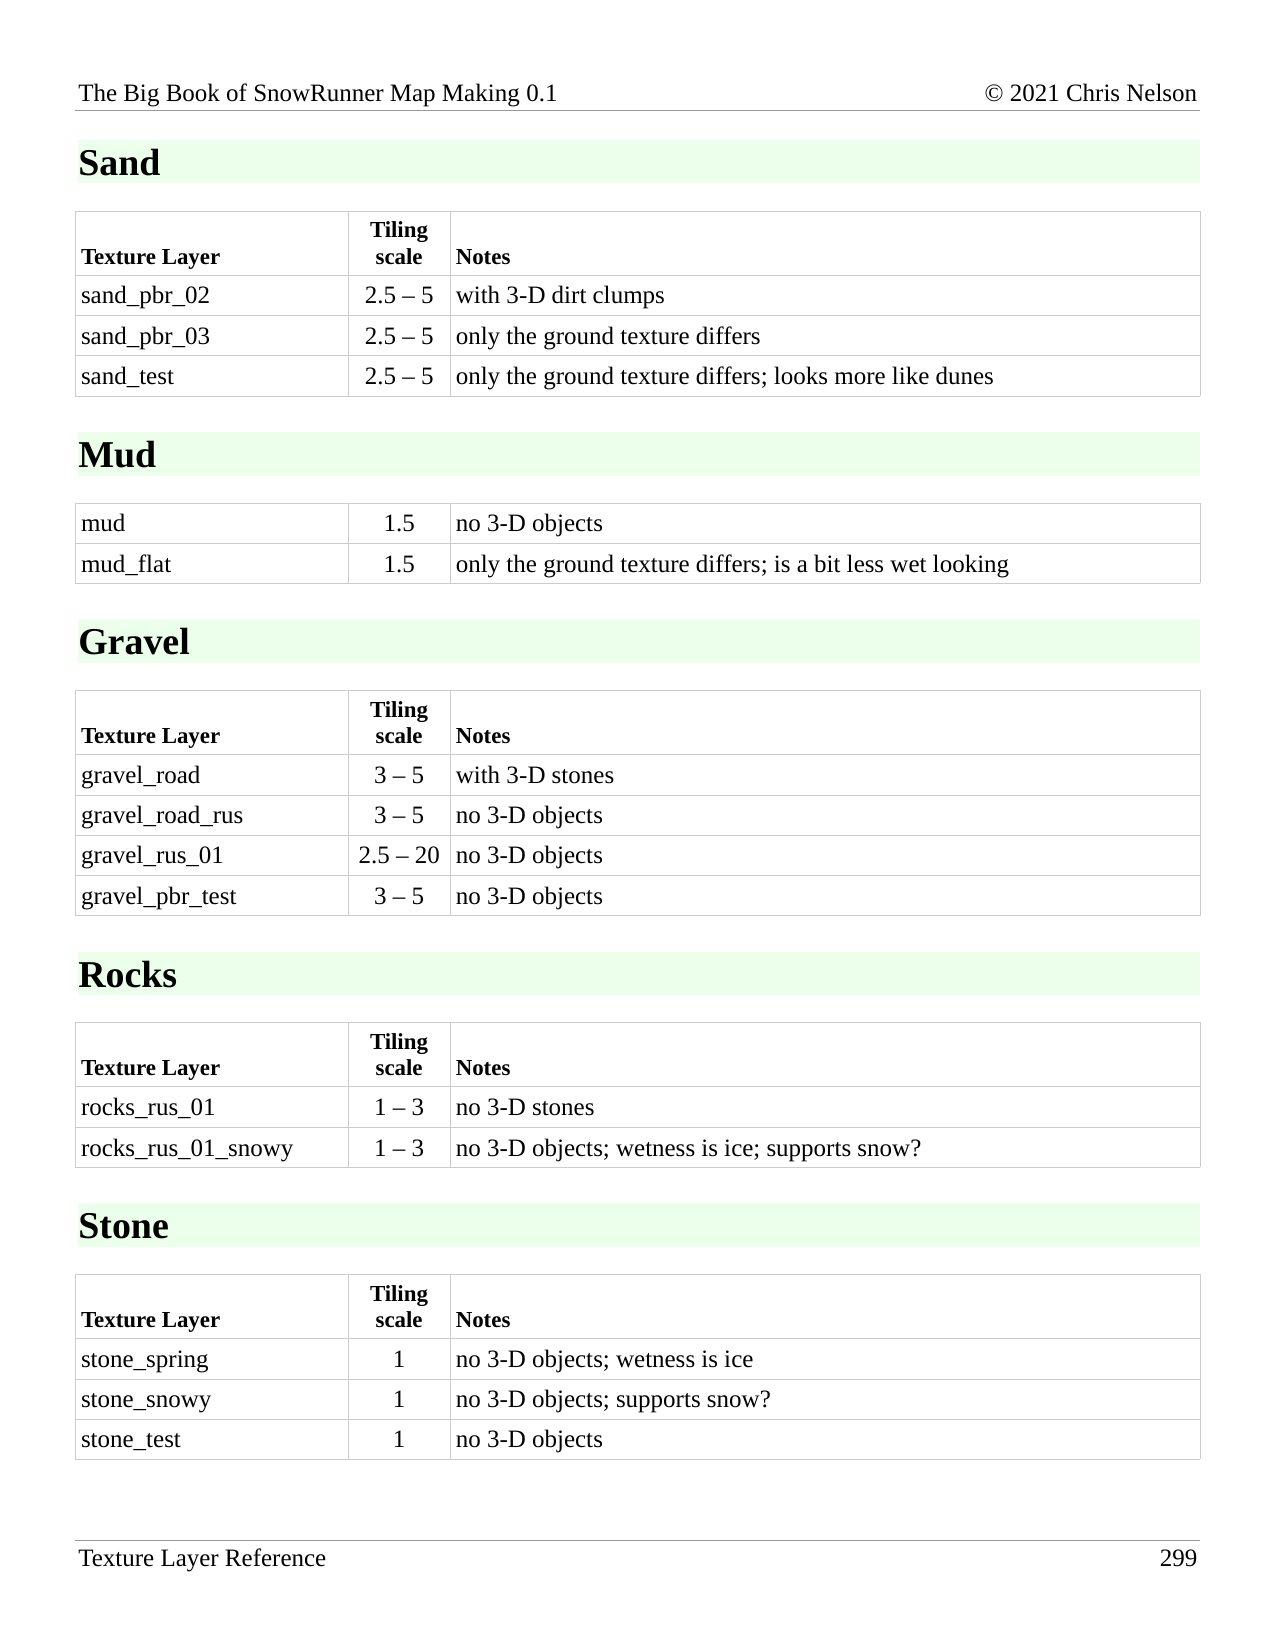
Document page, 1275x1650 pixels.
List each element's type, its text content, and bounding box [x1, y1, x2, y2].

table_header no 3‑D objects [451, 504, 1200, 543]
table_cell 1 [349, 1339, 450, 1378]
table_cell only the ground texture differs; looks more like dunes [451, 356, 1200, 396]
subtitle Mud [78, 432, 1200, 476]
table_cell 1 – 3 [349, 1087, 450, 1127]
table_cell no 3‑D stones [451, 1087, 1200, 1127]
table_cell 3 – 5 [349, 796, 450, 835]
table_header Notes [451, 212, 1200, 275]
table_cell no 3‑D objects [451, 1420, 1200, 1459]
table_cell no 3‑D objects [451, 796, 1200, 835]
table_cell 1.5 [349, 544, 450, 583]
table_header Notes [451, 1275, 1200, 1338]
table_cell mud_flat [76, 544, 348, 583]
table_cell 2.5 – 5 [349, 356, 450, 396]
table_cell 1 [349, 1380, 450, 1419]
table_header 1.5 [349, 504, 450, 543]
table_header Notes [451, 1023, 1200, 1086]
table_cell rocks_rus_01 [76, 1087, 348, 1127]
table_cell only the ground texture differs [451, 316, 1200, 355]
table_header Texture Layer [76, 1275, 348, 1338]
table_cell no 3‑D objects; supports snow? [451, 1380, 1200, 1419]
table_cell no 3‑D objects [451, 836, 1200, 875]
table_cell gravel_road [76, 755, 348, 794]
subtitle Gravel [78, 619, 1200, 663]
table_cell stone_test [76, 1420, 348, 1459]
table_cell 2.5 – 5 [349, 276, 450, 315]
table_cell only the ground texture differs; is a bit less wet looking [451, 544, 1200, 583]
table_header Texture Layer [76, 1023, 348, 1086]
subtitle Stone [78, 1203, 1200, 1247]
table_cell 2.5 – 20 [349, 836, 450, 875]
table_cell with 3‑D stones [451, 755, 1200, 794]
table_cell 3 – 5 [349, 755, 450, 794]
table_cell no 3‑D objects; wetness is ice [451, 1339, 1200, 1378]
table_cell no 3‑D objects; wetness is ice; supports snow? [451, 1128, 1200, 1167]
subtitle Rocks [78, 952, 1200, 995]
table_header Texture Layer [76, 212, 348, 275]
table_cell gravel_rus_01 [76, 836, 348, 875]
table_header Tiling scale [349, 691, 450, 754]
table_cell stone_snowy [76, 1380, 348, 1419]
table_header Tiling scale [349, 1023, 450, 1086]
subtitle Sand [78, 140, 1200, 183]
table_header Notes [451, 691, 1200, 754]
table_cell 2.5 – 5 [349, 316, 450, 355]
table_header Tiling scale [349, 1275, 450, 1338]
table_cell gravel_pbr_test [76, 876, 348, 915]
table_cell 3 – 5 [349, 876, 450, 915]
table_cell sand_pbr_02 [76, 276, 348, 315]
table_header Tiling scale [349, 212, 450, 275]
table_cell gravel_road_rus [76, 796, 348, 835]
table_cell stone_spring [76, 1339, 348, 1378]
table_cell sand_pbr_03 [76, 316, 348, 355]
table_header mud [76, 504, 348, 543]
table_cell 1 [349, 1420, 450, 1459]
table_header Texture Layer [76, 691, 348, 754]
table_cell sand_test [76, 356, 348, 396]
table_cell 1 – 3 [349, 1128, 450, 1167]
table_cell no 3‑D objects [451, 876, 1200, 915]
table_cell with 3‑D dirt clumps [451, 276, 1200, 315]
table_cell rocks_rus_01_snowy [76, 1128, 348, 1167]
